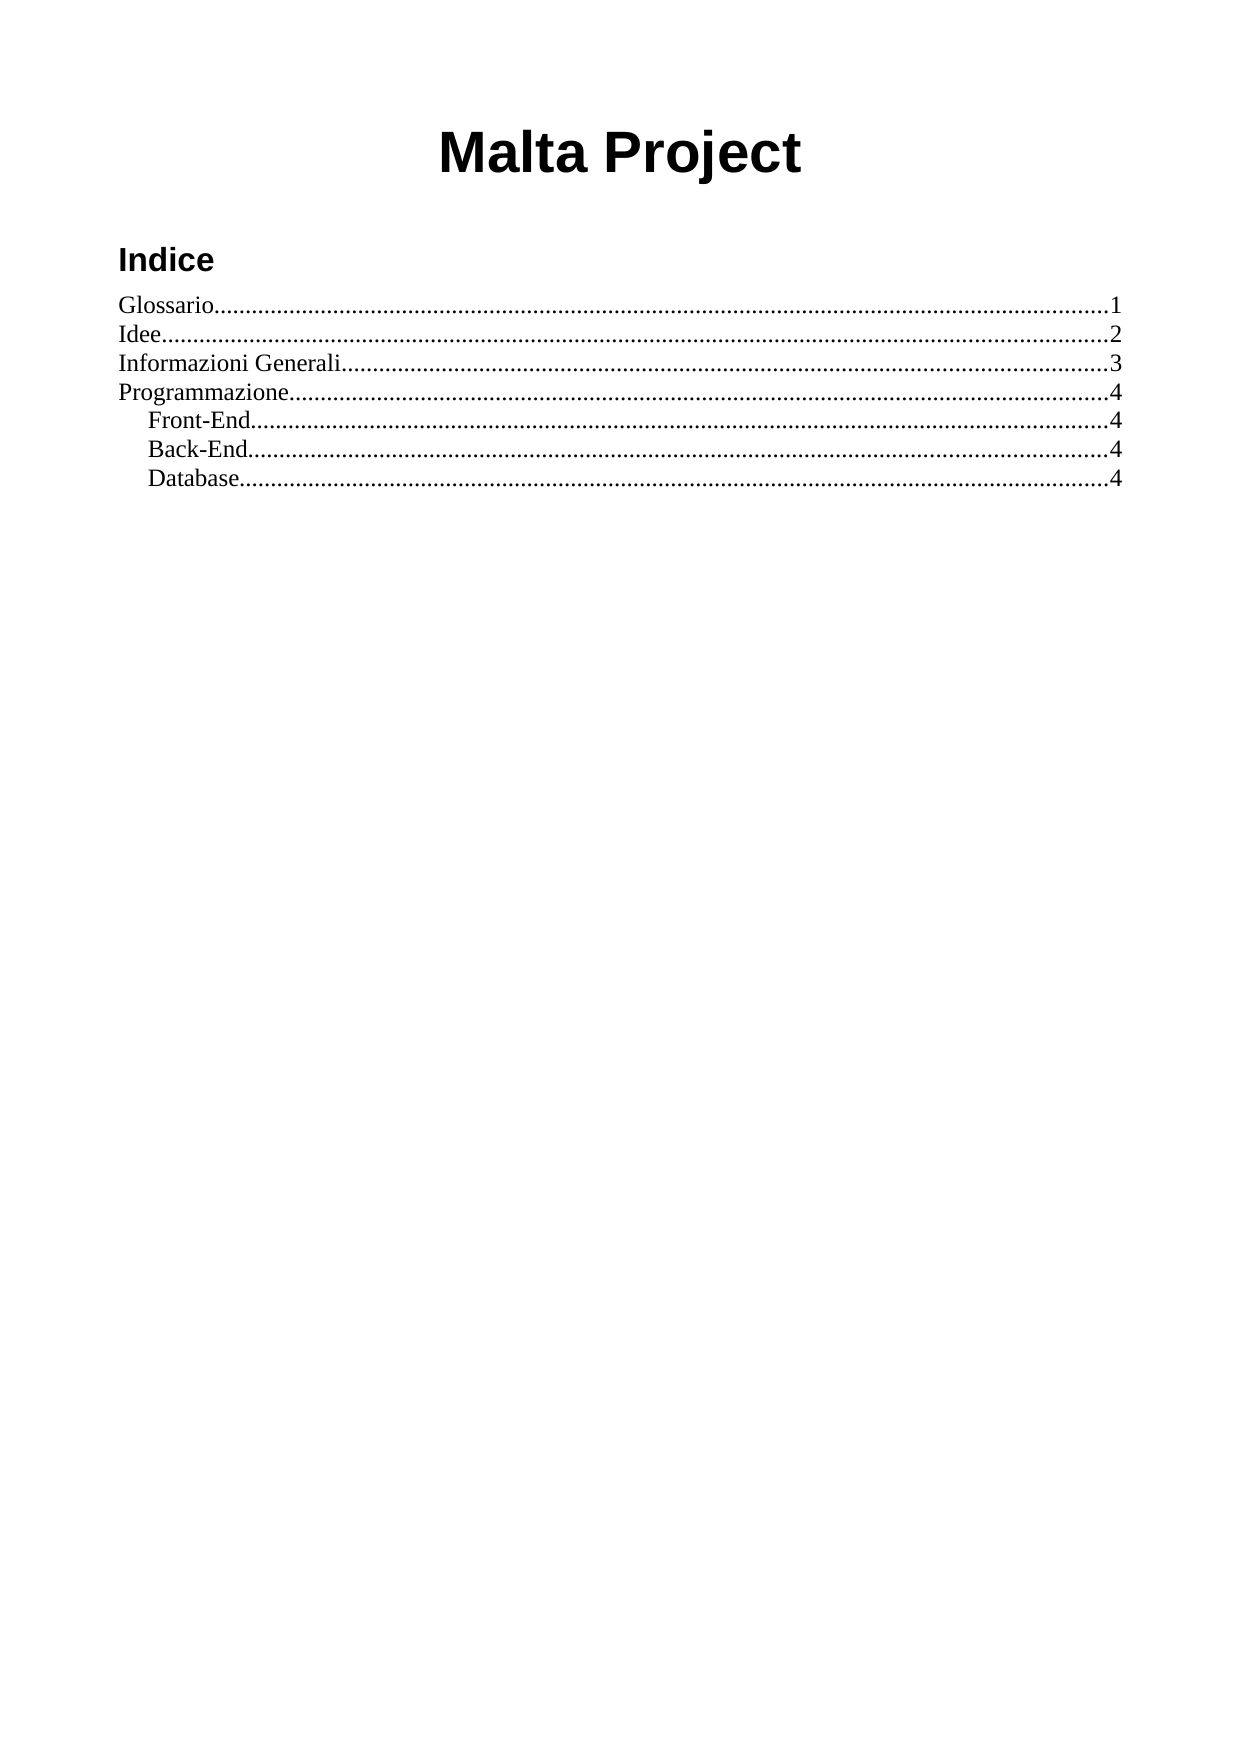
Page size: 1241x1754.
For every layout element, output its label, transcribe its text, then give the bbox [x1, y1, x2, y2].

title Malta Project [118, 118, 1122, 185]
text Programmazione 4 [118, 377, 1122, 406]
text Database 4 [148, 463, 1122, 492]
text Idee 2 [118, 319, 1122, 348]
text Glossario 1 [118, 291, 1122, 319]
text Back-End 4 [148, 434, 1122, 463]
text Front-End 4 [148, 406, 1122, 434]
text Informazioni Generali 3 [118, 348, 1122, 377]
subtitle Indice [118, 240, 1122, 278]
